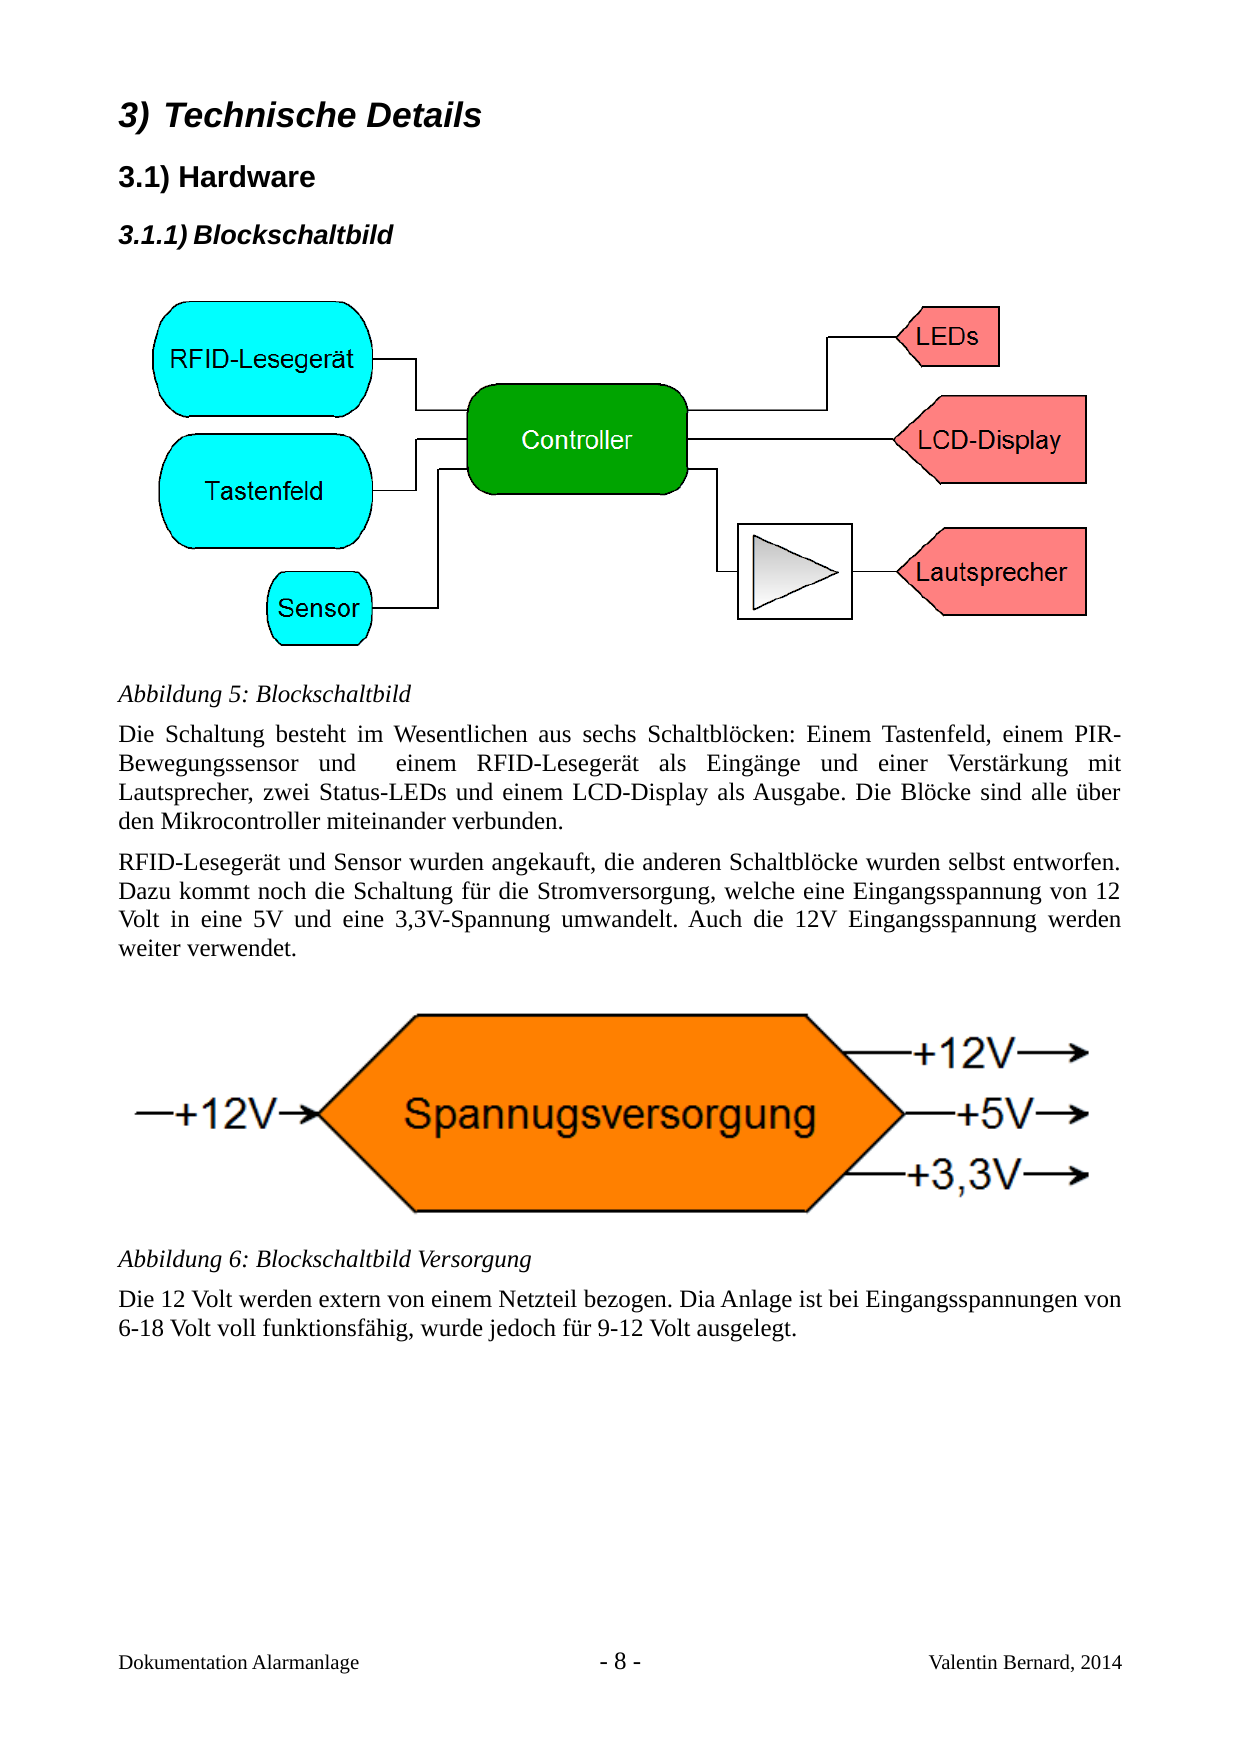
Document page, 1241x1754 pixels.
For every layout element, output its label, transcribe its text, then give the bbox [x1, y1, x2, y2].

text [118, 981, 1122, 987]
text Abbildung 5: Blockschaltbild [118, 679, 1122, 708]
subtitle Hardware [118, 159, 1122, 194]
text Abbildung 6: Blockschaltbild Versorgung [118, 1244, 1122, 1273]
picture [118, 987, 1123, 1244]
subtitle Technische Details [118, 94, 1122, 134]
text Die Schaltung besteht im Wesentlichen aus sechs Schaltblöcken: Einem Tastenfeld, einem PIR-Bewegungssensor und einem RFID-Lesegerät als Eingänge und einer Verstärkung mit Lautsprecher, zwei Status-LEDs und einem LCD-Display als Ausgabe. Die Blöcke sind alle über den Mikrocontroller miteinander verbunden. [118, 708, 1122, 834]
text RFID-Lesegerät und Sensor wurden angekauft, die anderen Schaltblöcke wurden selbst entworfen. Dazu kommt noch die Schaltung für die Stromversorgung, welche eine Eingangsspannung von 12 Volt in eine 5V und eine 3,3V-Spannung umwandelt. Auch die 12V Eingangsspannung werden weiter verwendet. [118, 847, 1122, 962]
subtitle Blockschaltbild [118, 219, 1122, 251]
picture [118, 275, 1123, 679]
text [118, 263, 1122, 275]
text Die 12 Volt werden extern von einem Netzteil bezogen. Dia Anlage ist bei Eingangsspannungen von 6-18 Volt voll funktionsfähig, wurde jedoch für 9-12 Volt ausgelegt. [118, 1273, 1122, 1342]
text [118, 968, 1122, 981]
